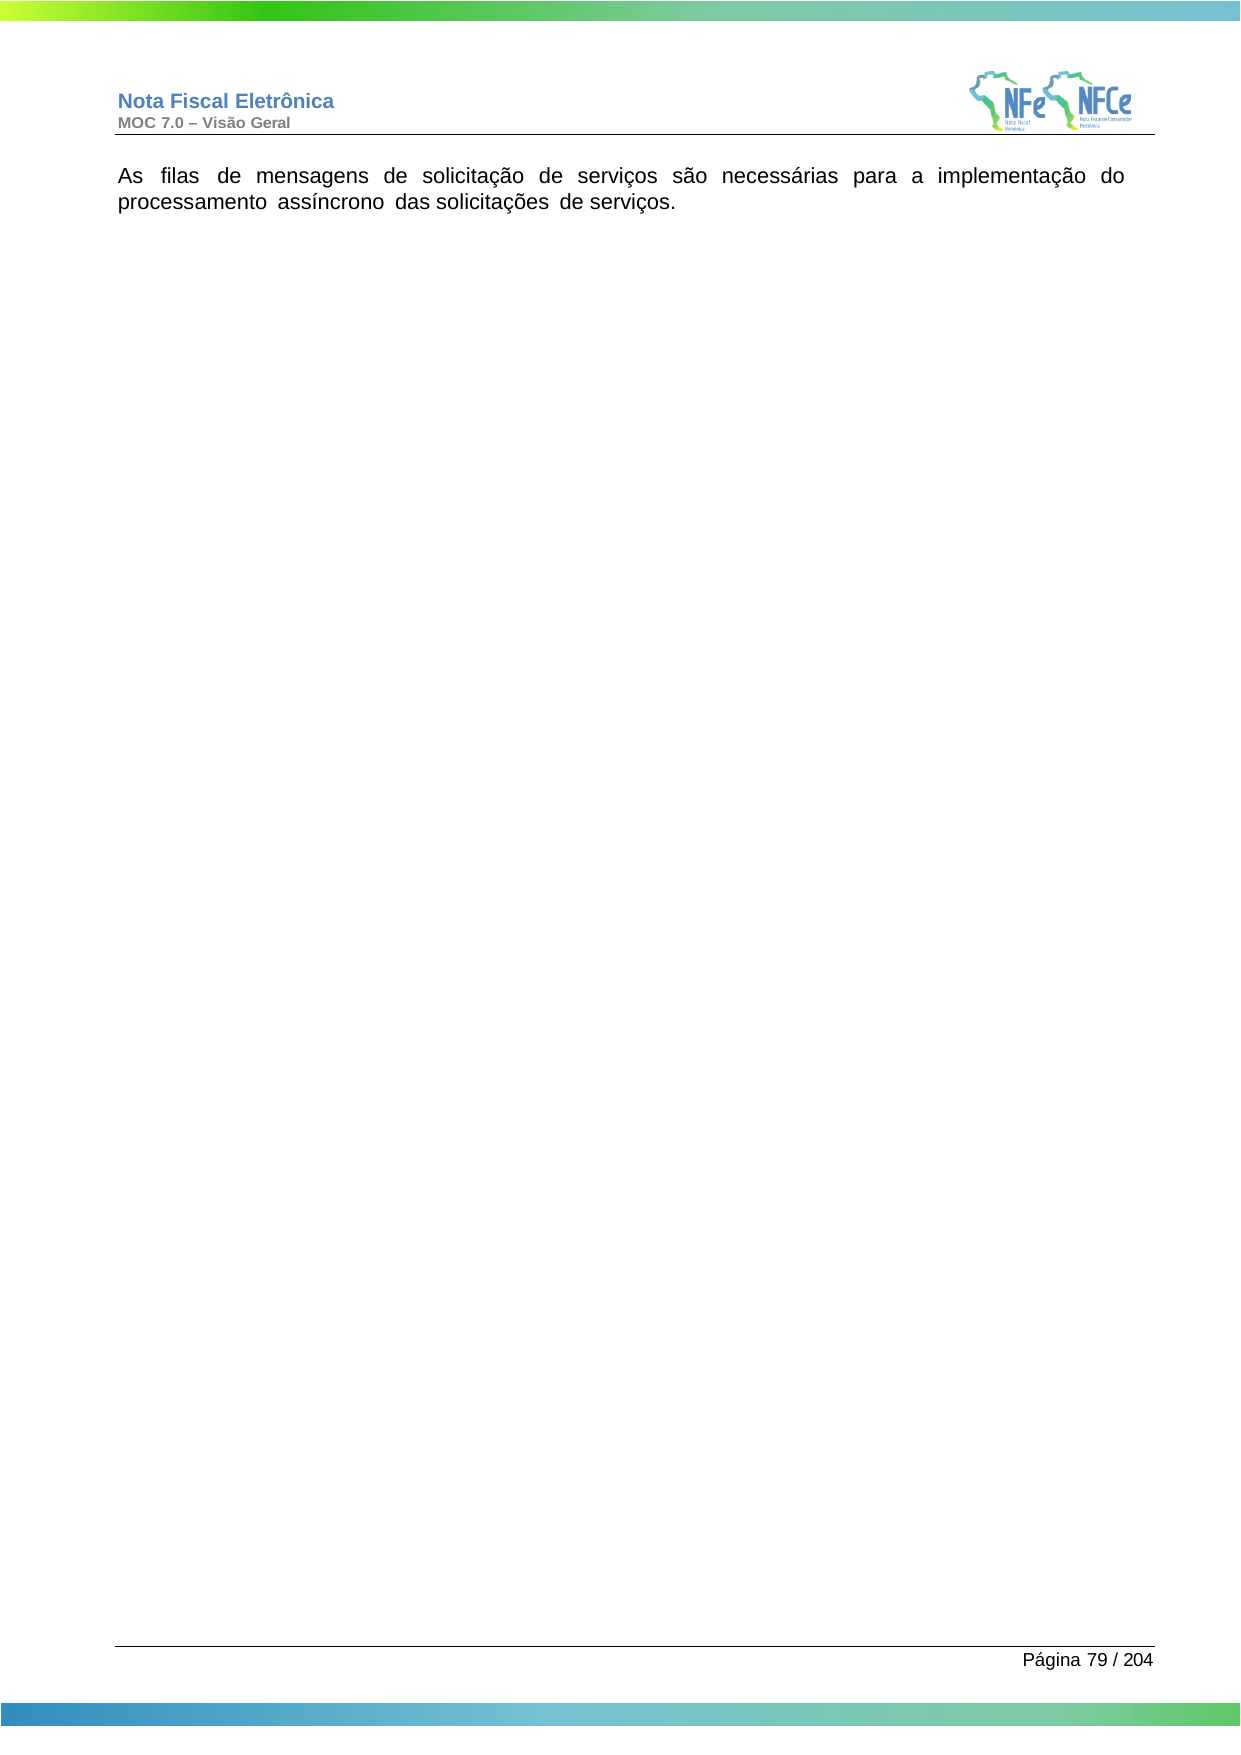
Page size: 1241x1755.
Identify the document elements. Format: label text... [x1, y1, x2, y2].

text As filas de mensagens de solicitação de serviços são necessárias para a implementação do processamento assíncrono das solicitações de serviços. [118, 163, 1199, 214]
